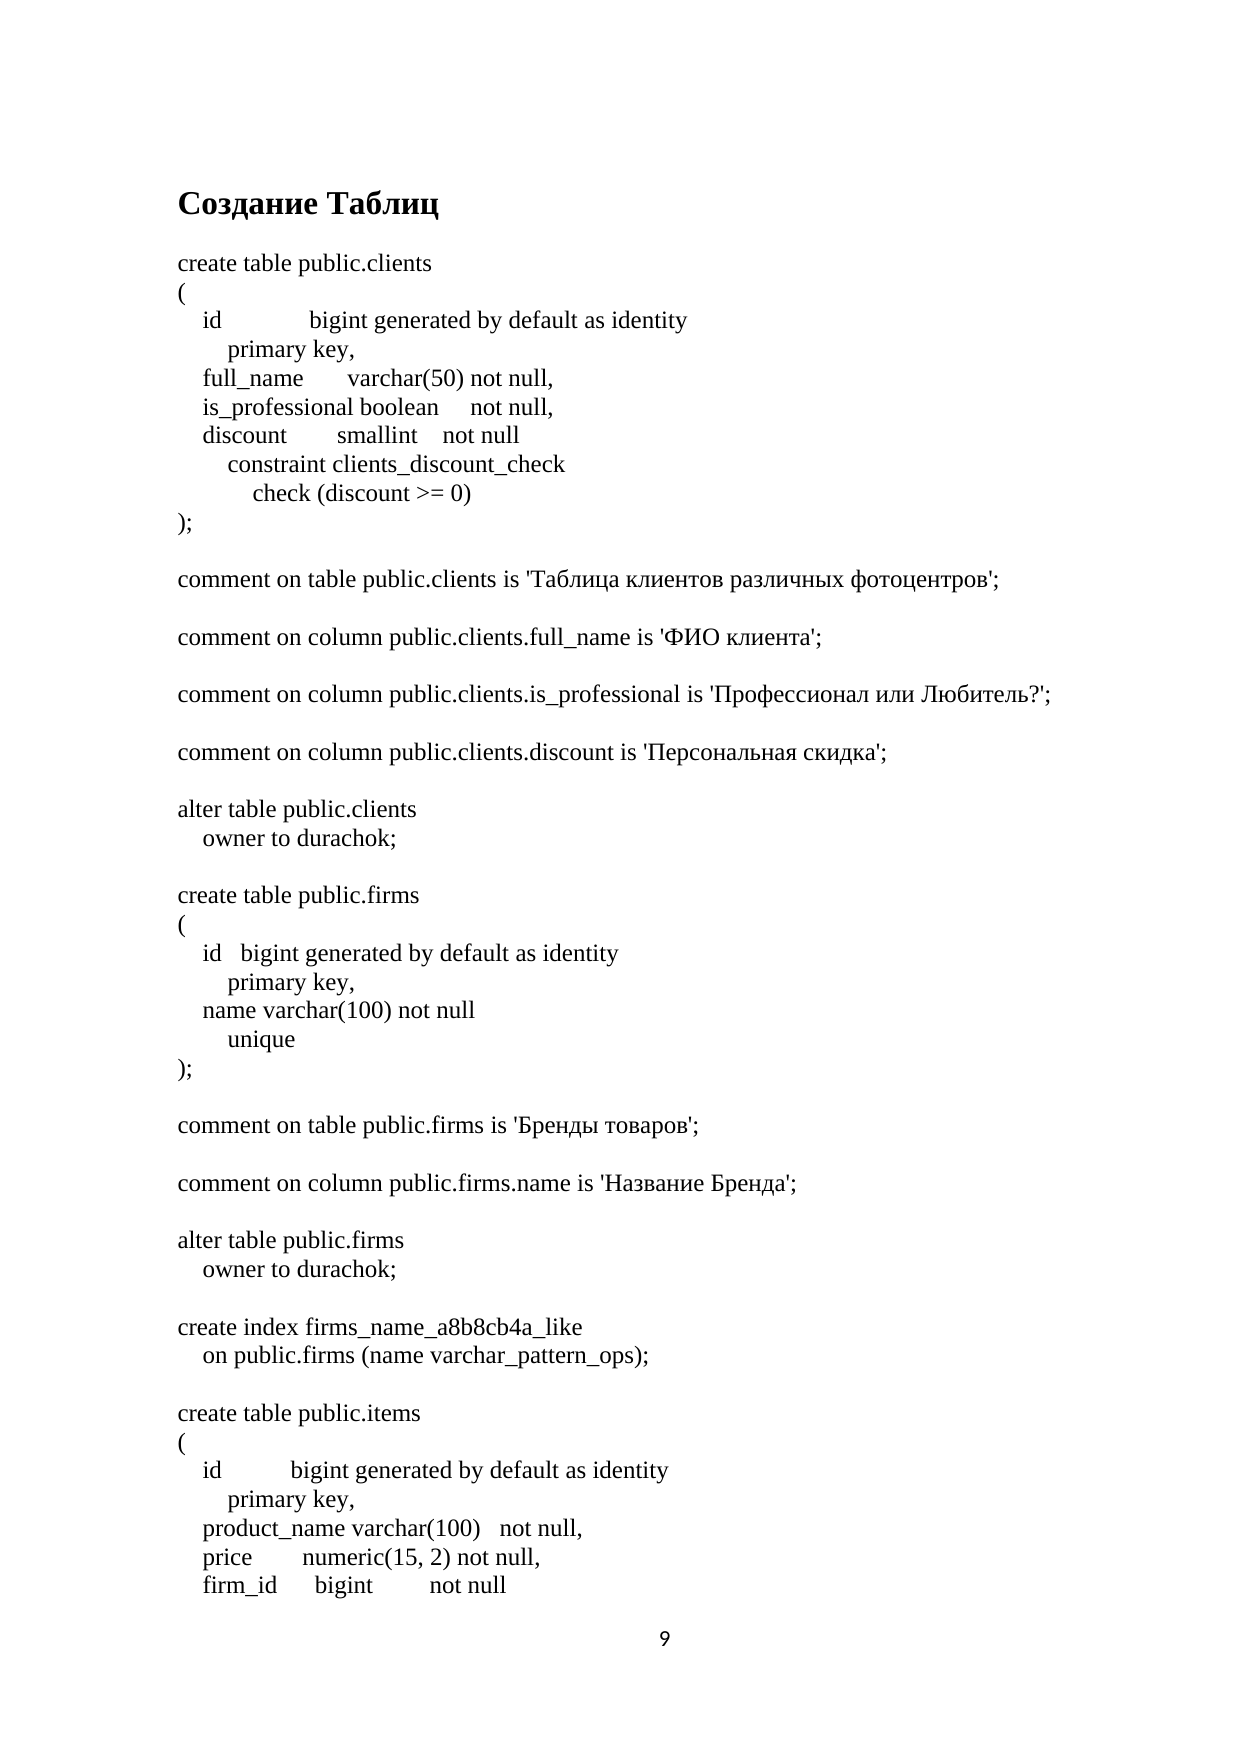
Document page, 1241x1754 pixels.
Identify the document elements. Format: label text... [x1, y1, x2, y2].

text primary key, [177, 1484, 1152, 1513]
text id bigint generated by default as identity [177, 938, 1152, 967]
text comment on column public.clients.full_name is 'ФИО клиента'; [177, 622, 1152, 650]
text price numeric(15, 2) not null, [177, 1542, 1152, 1570]
text name varchar(100) not null [177, 995, 1152, 1024]
text Создание Таблиц [177, 183, 1152, 221]
text is_professional boolean not null, [177, 392, 1152, 420]
text ( [177, 1427, 1152, 1455]
text full_name varchar(50) not null, [177, 363, 1152, 392]
text create table public.clients [177, 248, 1152, 277]
text alter table public.firms [177, 1225, 1152, 1254]
text create table public.items [177, 1398, 1152, 1427]
text id bigint generated by default as identity [177, 305, 1152, 334]
text discount smallint not null [177, 420, 1152, 449]
text ); [177, 1053, 1152, 1082]
text primary key, [177, 334, 1152, 363]
text alter table public.clients [177, 794, 1152, 823]
text comment on table public.firms is 'Бренды товаров'; [177, 1110, 1152, 1139]
text comment on table public.clients is 'Таблица клиентов различных фотоцентров'; [177, 564, 1152, 593]
text create index firms_name_a8b8cb4a_like [177, 1312, 1152, 1340]
text owner to durachok; [177, 823, 1152, 852]
text firm_id bigint not null [177, 1570, 1152, 1599]
text ( [177, 909, 1152, 938]
text unique [177, 1024, 1152, 1053]
text comment on column public.firms.name is 'Название Бренда'; [177, 1168, 1152, 1197]
text comment on column public.clients.is_professional is 'Профессионал или Любитель?'; [177, 679, 1152, 708]
text create table public.firms [177, 880, 1152, 909]
text ); [177, 507, 1152, 535]
text id bigint generated by default as identity [177, 1455, 1152, 1484]
text owner to durachok; [177, 1254, 1152, 1283]
text constraint clients_discount_check [177, 449, 1152, 478]
text check (discount >= 0) [177, 478, 1152, 507]
text comment on column public.clients.discount is 'Персональная скидка'; [177, 737, 1152, 765]
text on public.firms (name varchar_pattern_ops); [177, 1340, 1152, 1369]
text primary key, [177, 967, 1152, 995]
text product_name varchar(100) not null, [177, 1513, 1152, 1542]
text ( [177, 277, 1152, 305]
